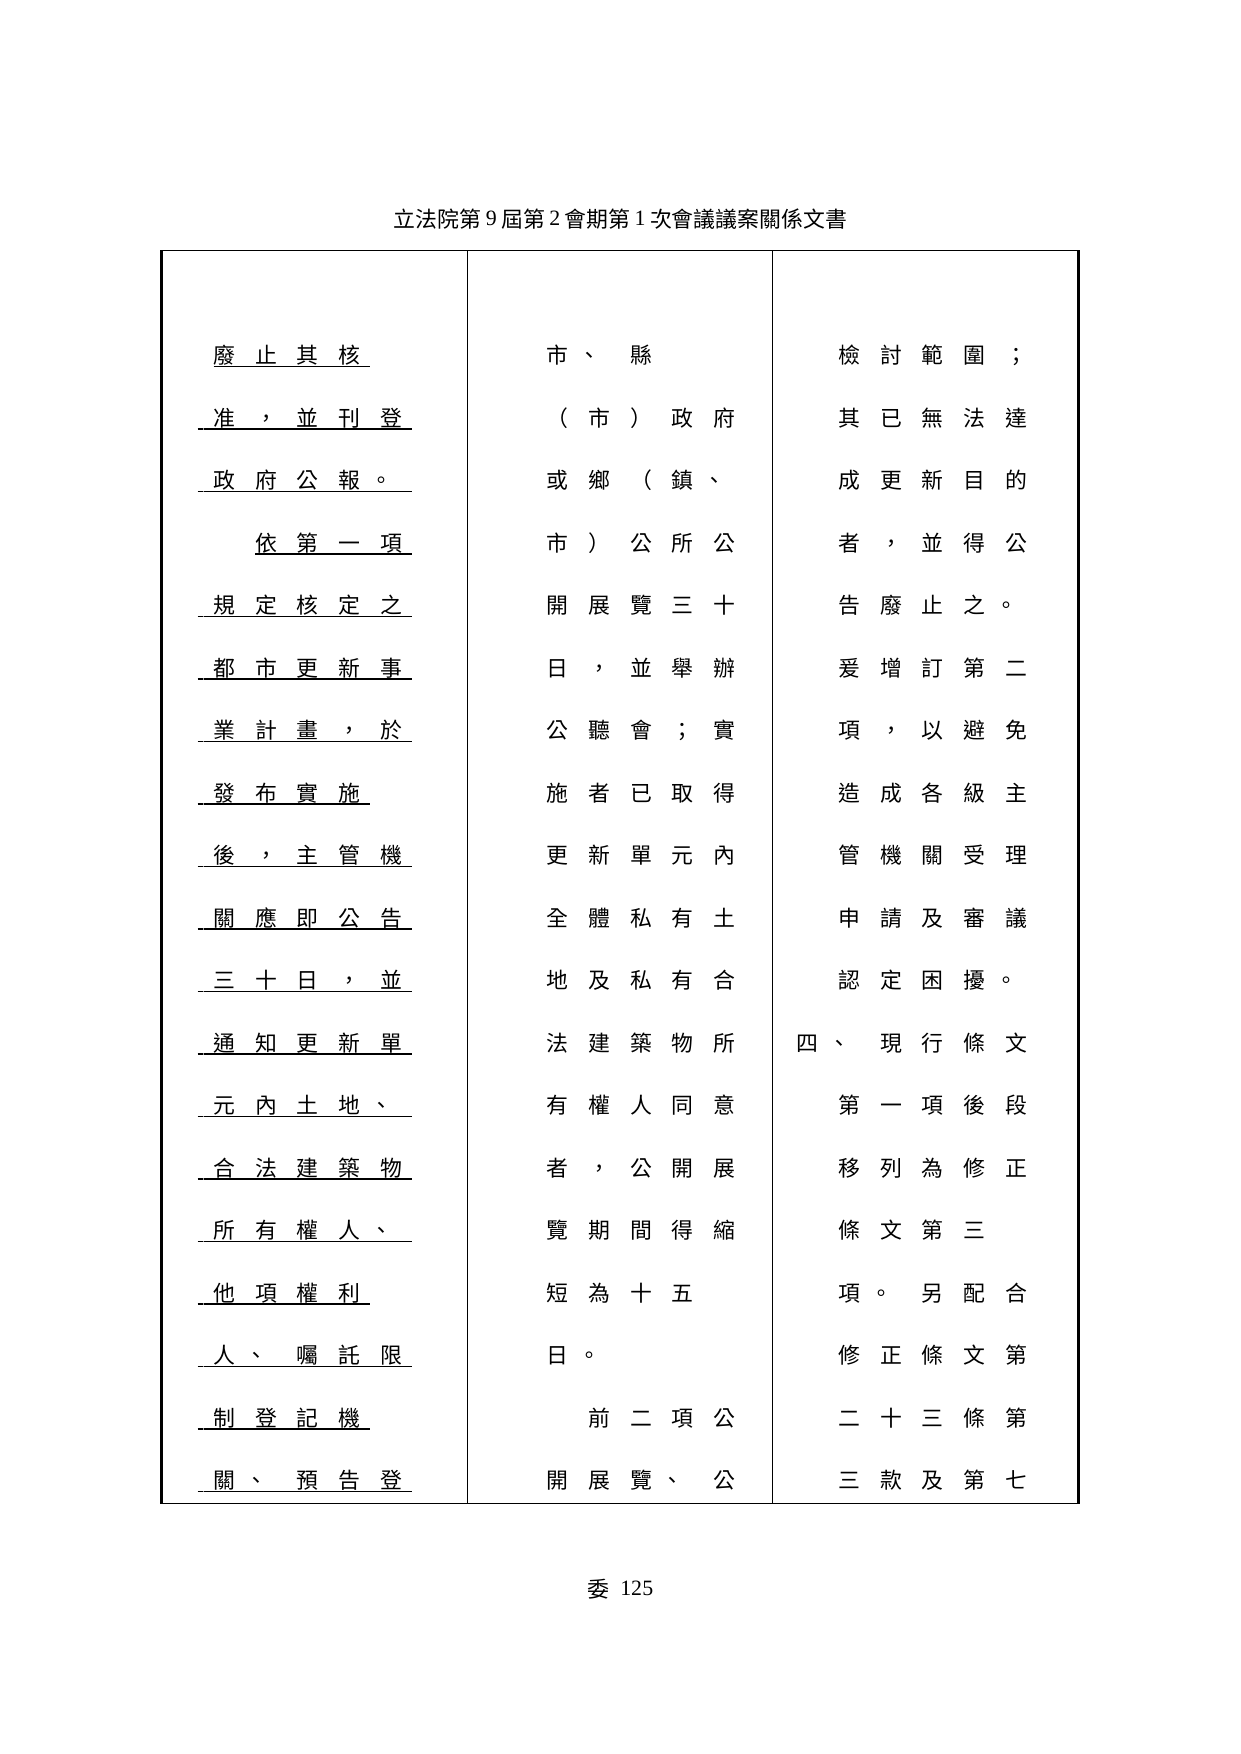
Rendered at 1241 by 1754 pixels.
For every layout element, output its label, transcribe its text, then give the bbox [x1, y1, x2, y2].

table_cell 檢討範圍；其已無法達成更新目的者，並得公告廢止之。爰增訂第二項，以避免造成各級主管機關受理申請及審議認定困擾。 四、現行條文第一項後段移列為修正條文第三項。另配合修正條文第二十三條第三款及第七 [773, 251, 1077, 1503]
table_cell 廢止其核准，並刊登政府公報。 依第一項規定核定之都市更新事業計畫，於發布實施後，主管機關應即公告三十日，並通知更新單元內土地、合法建築物所有權人、他項權利人、囑託限制登記機關、預告登 [163, 251, 467, 1503]
table_cell 市、縣（市）政府或鄉（鎮、市）公所公開展覽三十日，並舉辦公聽會；實施者已取得更新單元內全體私有土地及私有合法建築物所有權人同意者，公開展覽期間得縮短為十五日。 前二項公開展覽、公 [468, 251, 772, 1503]
